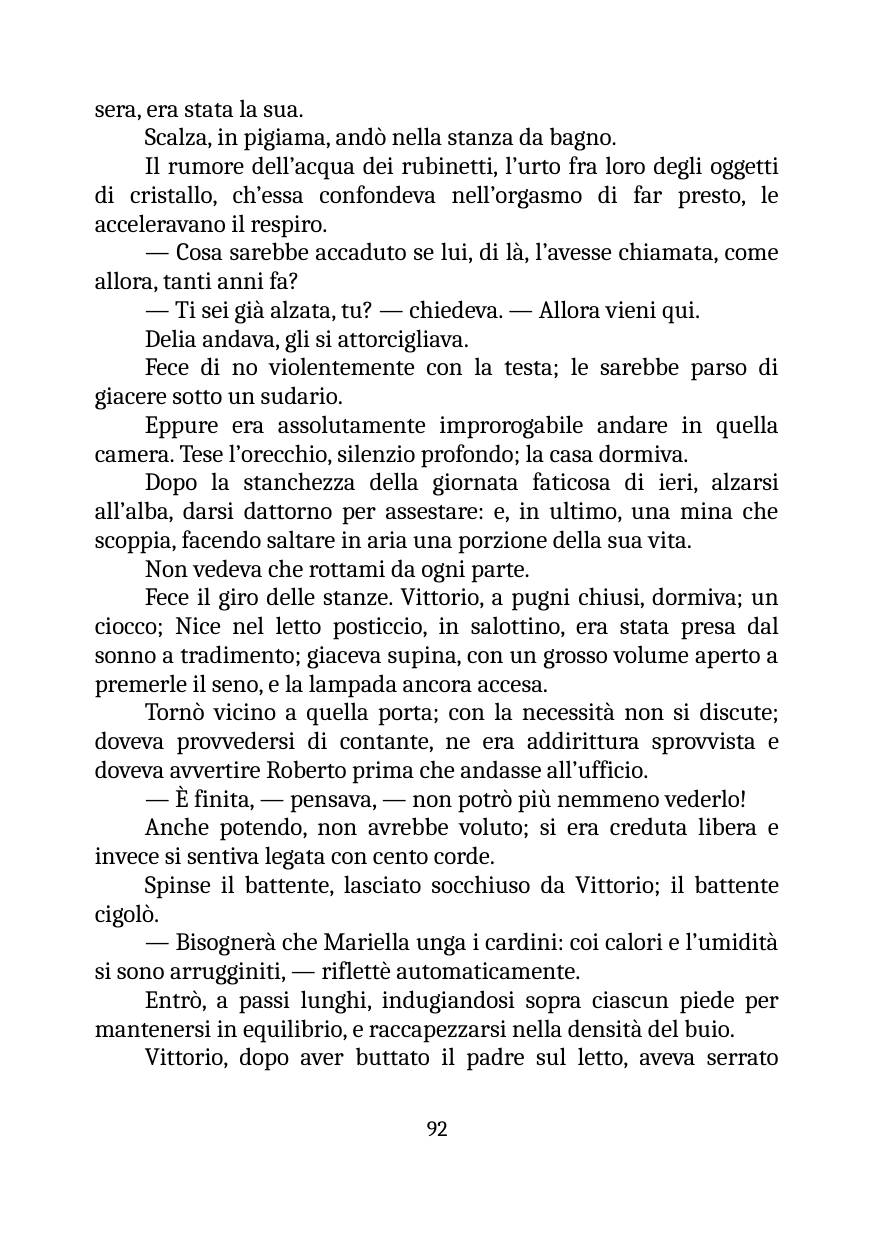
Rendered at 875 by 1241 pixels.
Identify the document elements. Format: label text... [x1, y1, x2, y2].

text Fece di no violentemente con la testa; le sarebbe parso di giacere sotto un sudario. [94, 353, 779, 411]
text — Bisognerà che Mariella unga i cardini: coi calori e l’umidità si sono arrugginiti, — riflettè automaticamente. [94, 928, 779, 986]
text — È finita, — pensava, — non potrò più nemmeno vederlo! [94, 784, 779, 813]
text Dopo la stanchezza della giornata faticosa di ieri, alzarsi all’alba, darsi dattorno per assestare: e, in ultimo, una mina che scoppia, facendo saltare in aria una porzione della sua vita. [94, 468, 779, 554]
text Fece il giro delle stanze. Vittorio, a pugni chiusi, dormiva; un ciocco; Nice nel letto posticcio, in salottino, era stata presa dal sonno a tradimento; giaceva supina, con un grosso volume aperto a premerle il seno, e la lampada ancora accesa. [94, 583, 779, 698]
text Il rumore dell’acqua dei rubinetti, l’urto fra loro degli oggetti di cristallo, ch’essa confondeva nell’orgasmo di far presto, le acceleravano il respiro. [94, 152, 779, 238]
text Non vedeva che rottami da ogni parte. [94, 554, 779, 583]
text Vittorio, dopo aver buttato il padre sul letto, aveva serrato [94, 1043, 779, 1072]
text Delia andava, gli si attorcigliava. [94, 324, 779, 353]
text Entrò, a passi lunghi, indugiandosi sopra ciascun piede per mantenersi in equilibrio, e raccapezzarsi nella densità del buio. [94, 986, 779, 1043]
text Tornò vicino a quella porta; con la necessità non si discute; doveva provvedersi di contante, ne era addirittura sprovvista e doveva avvertire Roberto prima che andasse all’ufficio. [94, 698, 779, 784]
text Eppure era assolutamente improrogabile andare in quella camera. Tese l’orecchio, silenzio profondo; la casa dormiva. [94, 411, 779, 468]
text Anche potendo, non avrebbe voluto; si era creduta libera e invece si sentiva legata con cento corde. [94, 813, 779, 871]
text Scalza, in pigiama, andò nella stanza da bagno. [94, 123, 779, 152]
text sera, era stata la sua. [94, 94, 779, 123]
text — Cosa sarebbe accaduto se lui, di là, l’avesse chiamata, come allora, tanti anni fa? [94, 238, 779, 296]
text — Ti sei già alzata, tu? — chiedeva. — Allora vieni qui. [94, 296, 779, 324]
text Spinse il battente, lasciato socchiuso da Vittorio; il battente cigolò. [94, 871, 779, 928]
